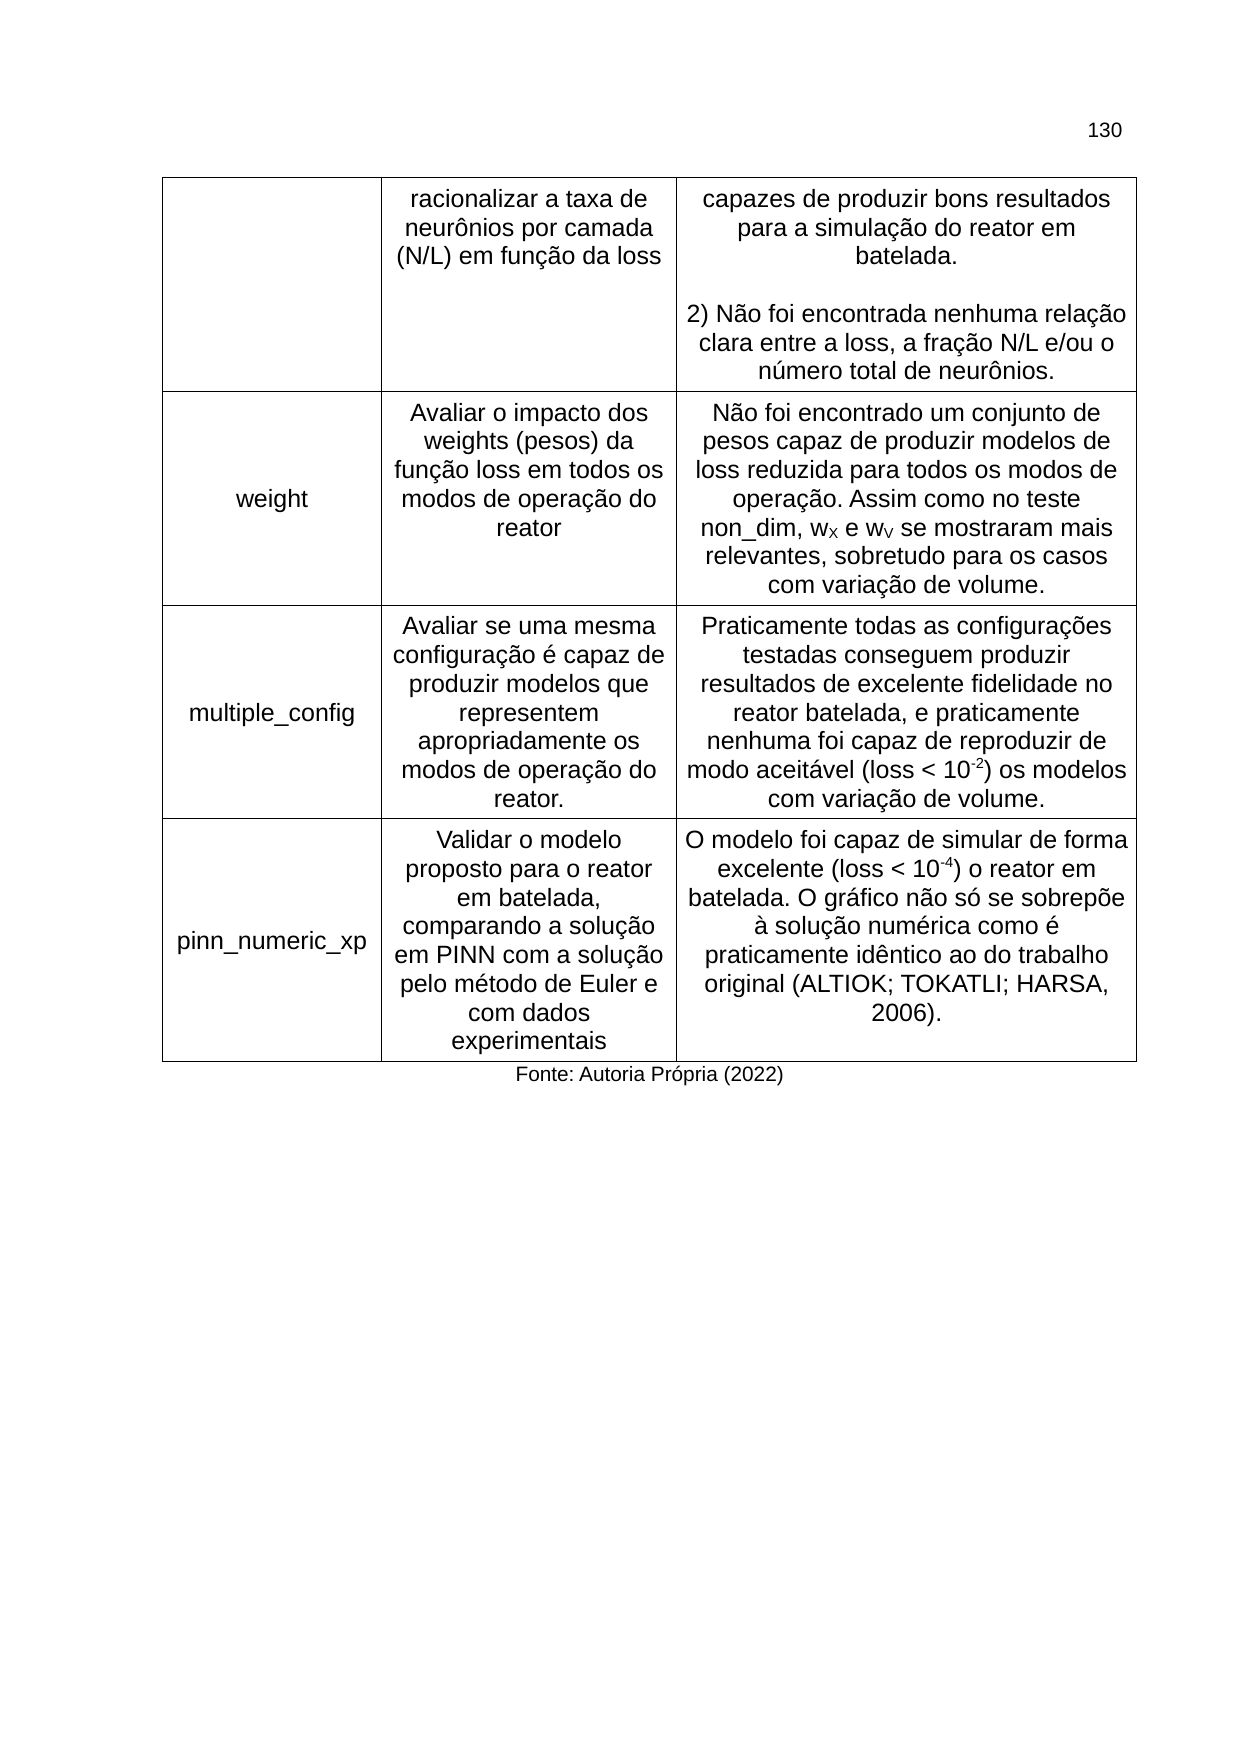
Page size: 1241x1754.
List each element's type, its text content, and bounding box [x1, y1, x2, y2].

table_cell O modelo foi capaz de simular de forma excelente (loss < 10-4) o reator em batelada. O gráfico não só se sobrepõe à solução numérica como é praticamente idêntico ao do trabalho original (ALTIOK; TOKATLI; HARSA, 2006). [677, 819, 1136, 1061]
table_cell Avaliar o impacto dos weights (pesos) da função loss em todos os modos de operação do reator [382, 392, 676, 604]
table_cell weight [163, 392, 381, 604]
table_cell Praticamente todas as configurações testadas conseguem produzir resultados de excelente fidelidade no reator batelada, e praticamente nenhuma foi capaz de reproduzir de modo aceitável (loss < 10-2) os modelos com variação de volume. [677, 606, 1136, 818]
table_cell Avaliar se uma mesma configuração é capaz de produzir modelos que representem apropriadamente os modos de operação do reator. [382, 606, 676, 818]
table_cell capazes de produzir bons resultados para a simulação do reator em batelada. 2) Não foi encontrada nenhuma relação clara entre a loss, a fração N/L e/ou o número total de neurônios. [677, 178, 1136, 391]
table_cell Não foi encontrado um conjunto de pesos capaz de produzir modelos de loss reduzida para todos os modos de operação. Assim como no teste non_dim, wX e wV se mostraram mais relevantes, sobretudo para os casos com variação de volume. [677, 392, 1136, 604]
table_cell racionalizar a taxa de neurônios por camada (N/L) em função da loss [382, 178, 676, 391]
table_cell Validar o modelo proposto para o reator em batelada, comparando a solução em PINN com a solução pelo método de Euler e com dados experimentais [382, 819, 676, 1061]
table_cell [163, 178, 381, 391]
table_cell multiple_config [163, 606, 381, 818]
table_cell pinn_numeric_xp [163, 819, 381, 1061]
text Fonte: Autoria Própria (2022) [177, 1062, 1122, 1086]
